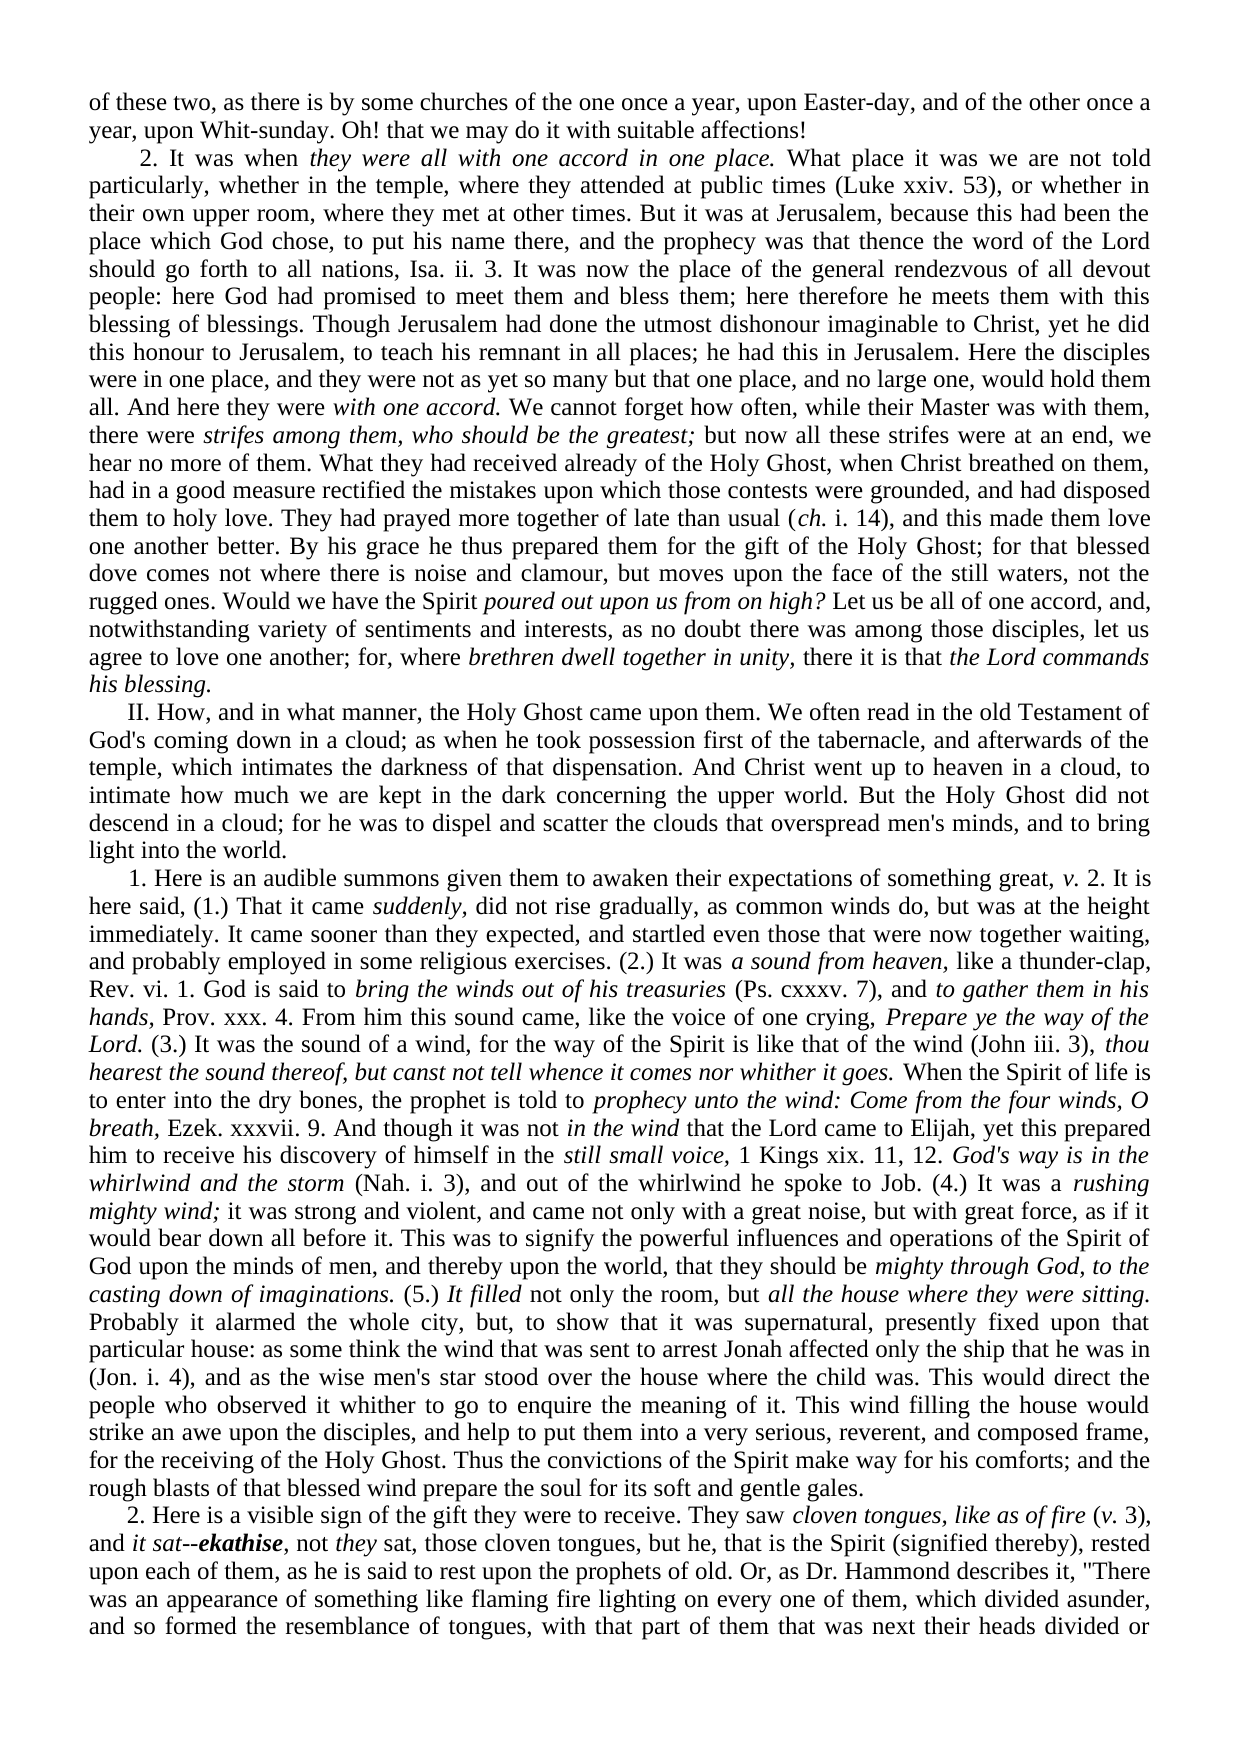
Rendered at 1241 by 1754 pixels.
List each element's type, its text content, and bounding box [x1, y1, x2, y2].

text II. How, and in what manner, the Holy Ghost came upon them. We often read in the old Testament of God's coming down in a cloud; as when he took possession first of the tabernacle, and afterwards of the temple, which intimates the darkness of that dispensation. And Christ went up to heaven in a cloud, to intimate how much we are kept in the dark concerning the upper world. But the Holy Ghost did not descend in a cloud; for he was to dispel and scatter the clouds that overspread men's minds, and to bring light into the world. [88, 698, 1152, 864]
text of these two, as there is by some churches of the one once a year, upon Easter-day, and of the other once a year, upon Whit-sunday. Oh! that we may do it with suitable affections! [88, 88, 1152, 144]
text 2. It was when they were all with one accord in one place. What place it was we are not told particularly, whether in the temple, where they attended at public times (Luke xxiv. 53), or whether in their own upper room, where they met at other times. But it was at Jerusalem, because this had been the place which God chose, to put his name there, and the prophecy was that thence the word of the Lord should go forth to all nations, Isa. ii. 3. It was now the place of the general rendezvous of all devout people: here God had promised to meet them and bless them; here therefore he meets them with this blessing of blessings. Though Jerusalem had done the utmost dishonour imaginable to Christ, yet he did this honour to Jerusalem, to teach his remnant in all places; he had this in Jerusalem. Here the disciples were in one place, and they were not as yet so many but that one place, and no large one, would hold them all. And here they were with one accord. We cannot forget how often, while their Master was with them, there were strifes among them, who should be the greatest; but now all these strifes were at an end, we hear no more of them. What they had received already of the Holy Ghost, when Christ breathed on them, had in a good measure rectified the mistakes upon which those contests were grounded, and had disposed them to holy love. They had prayed more together of late than usual (ch. i. 14), and this made them love one another better. By his grace he thus prepared them for the gift of the Holy Ghost; for that blessed dove comes not where there is noise and clamour, but moves upon the face of the still waters, not the rugged ones. Would we have the Spirit poured out upon us from on high? Let us be all of one accord, and, notwithstanding variety of sentiments and interests, as no doubt there was among those disciples, let us agree to love one another; for, where brethren dwell together in unity, there it is that the Lord commands his blessing. [88, 144, 1152, 698]
text 1. Here is an audible summons given them to awaken their expectations of something great, v. 2. It is here said, (1.) That it came suddenly, did not rise gradually, as common winds do, but was at the height immediately. It came sooner than they expected, and startled even those that were now together waiting, and probably employed in some religious exercises. (2.) It was a sound from heaven, like a thunder-clap, Rev. vi. 1. God is said to bring the winds out of his treasuries (Ps. cxxxv. 7), and to gather them in his hands, Prov. xxx. 4. From him this sound came, like the voice of one crying, Prepare ye the way of the Lord. (3.) It was the sound of a wind, for the way of the Spirit is like that of the wind (John iii. 3), thou hearest the sound thereof, but canst not tell whence it comes nor whither it goes. When the Spirit of life is to enter into the dry bones, the prophet is told to prophecy unto the wind: Come from the four winds, O breath, Ezek. xxxvii. 9. And though it was not in the wind that the Lord came to Elijah, yet this prepared him to receive his discovery of himself in the still small voice, 1 Kings xix. 11, 12. God's way is in the whirlwind and the storm (Nah. i. 3), and out of the whirlwind he spoke to Job. (4.) It was a rushing mighty wind; it was strong and violent, and came not only with a great noise, but with great force, as if it would bear down all before it. This was to signify the powerful influences and operations of the Spirit of God upon the minds of men, and thereby upon the world, that they should be mighty through God, to the casting down of imaginations. (5.) It filled not only the room, but all the house where they were sitting. Probably it alarmed the whole city, but, to show that it was supernatural, presently fixed upon that particular house: as some think the wind that was sent to arrest Jonah affected only the ship that he was in (Jon. i. 4), and as the wise men's star stood over the house where the child was. This would direct the people who observed it whither to go to enquire the meaning of it. This wind filling the house would strike an awe upon the disciples, and help to put them into a very serious, reverent, and composed frame, for the receiving of the Holy Ghost. Thus the convictions of the Spirit make way for his comforts; and the rough blasts of that blessed wind prepare the soul for its soft and gentle gales. [88, 864, 1152, 1502]
text 2. Here is a visible sign of the gift they were to receive. They saw cloven tongues, like as of fire (v. 3), and it sat--ekathise, not they sat, those cloven tongues, but he, that is the Spirit (signified thereby), rested upon each of them, as he is said to rest upon the prophets of old. Or, as Dr. Hammond describes it, "There was an appearance of something like flaming fire lighting on every one of them, which divided asunder, and so formed the resemblance of tongues, with that part of them that was next their heads divided or [88, 1502, 1152, 1640]
